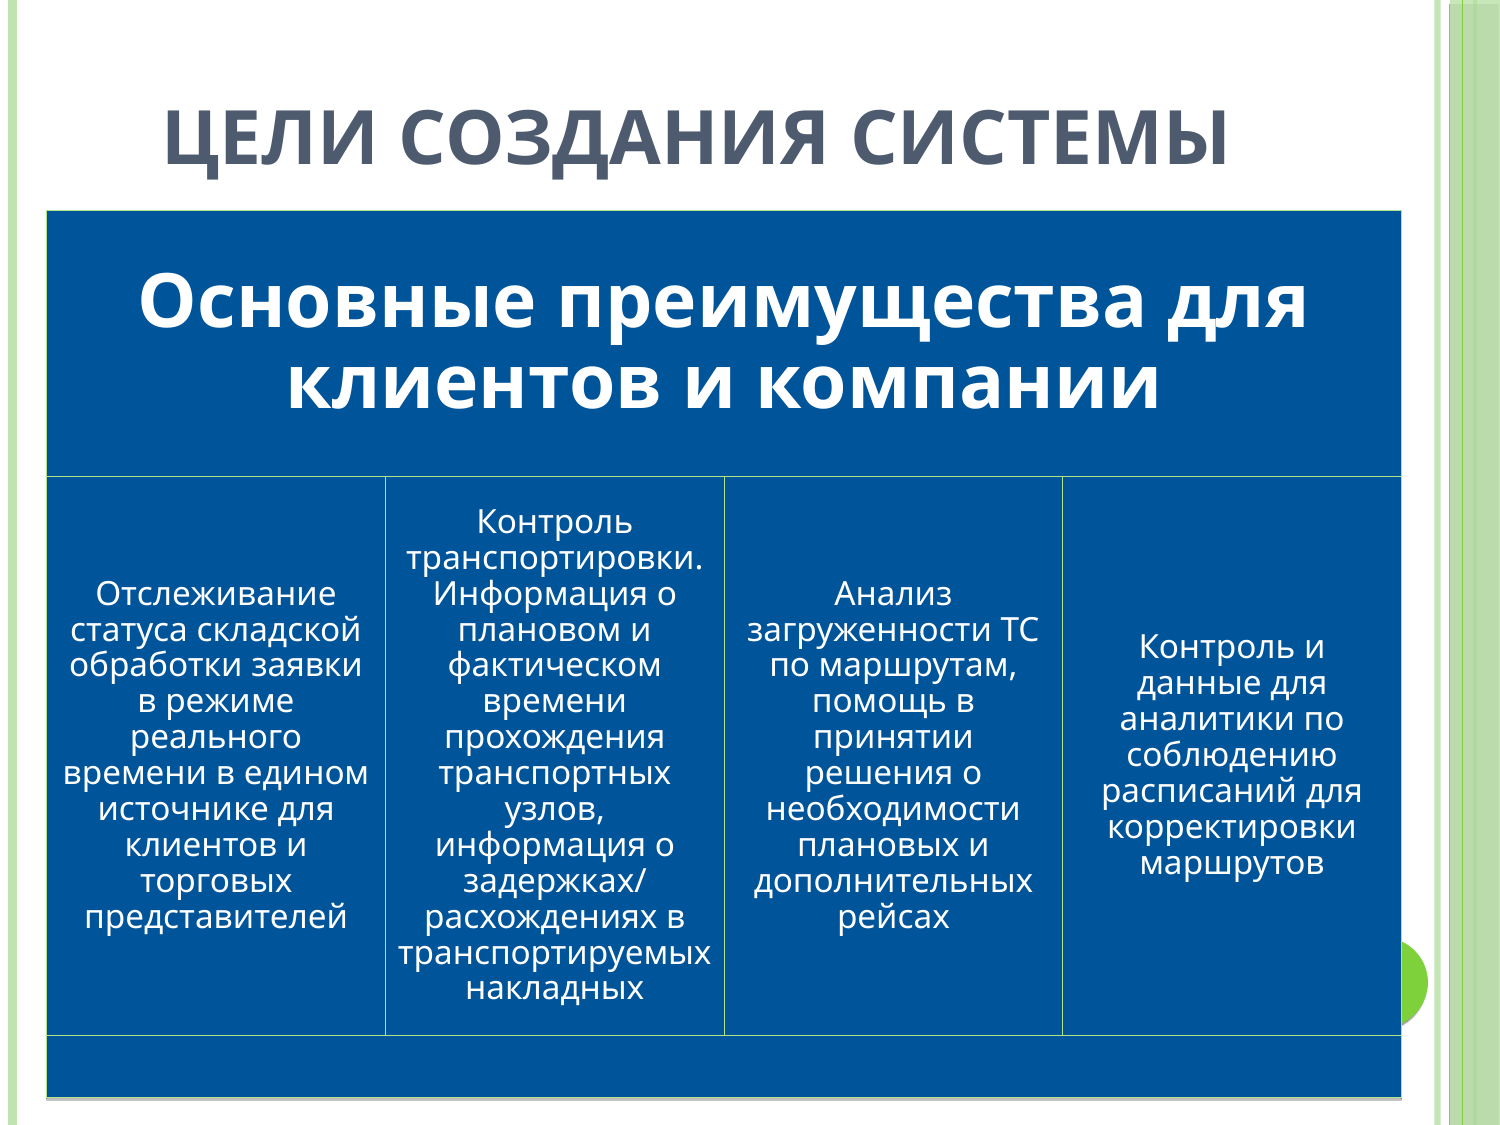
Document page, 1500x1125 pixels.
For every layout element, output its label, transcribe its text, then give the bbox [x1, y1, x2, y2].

text_box Контроль транспортировки. Информация о плановом и фактическом времени прохождения транспортных узлов, информация о задержках/ расхождениях в транспортируемых накладных [385, 476, 724, 1035]
title Цели создания системы [35, 35, 1359, 188]
text_box Основные преимущества для клиентов и компании [46, 210, 1402, 476]
text_box Отслеживание статуса складской обработки заявки в режиме реального времени в едином источнике для клиентов и торговых представителей [46, 476, 385, 1035]
text_box Анализ загруженности ТС по маршрутам, помощь в принятии решения о необходимости плановых и дополнительных рейсах [724, 476, 1062, 1035]
text_box [46, 1035, 1402, 1098]
text_box Контроль и данные для аналитики по соблюдению расписаний для корректировки маршрутов [1062, 476, 1402, 1035]
